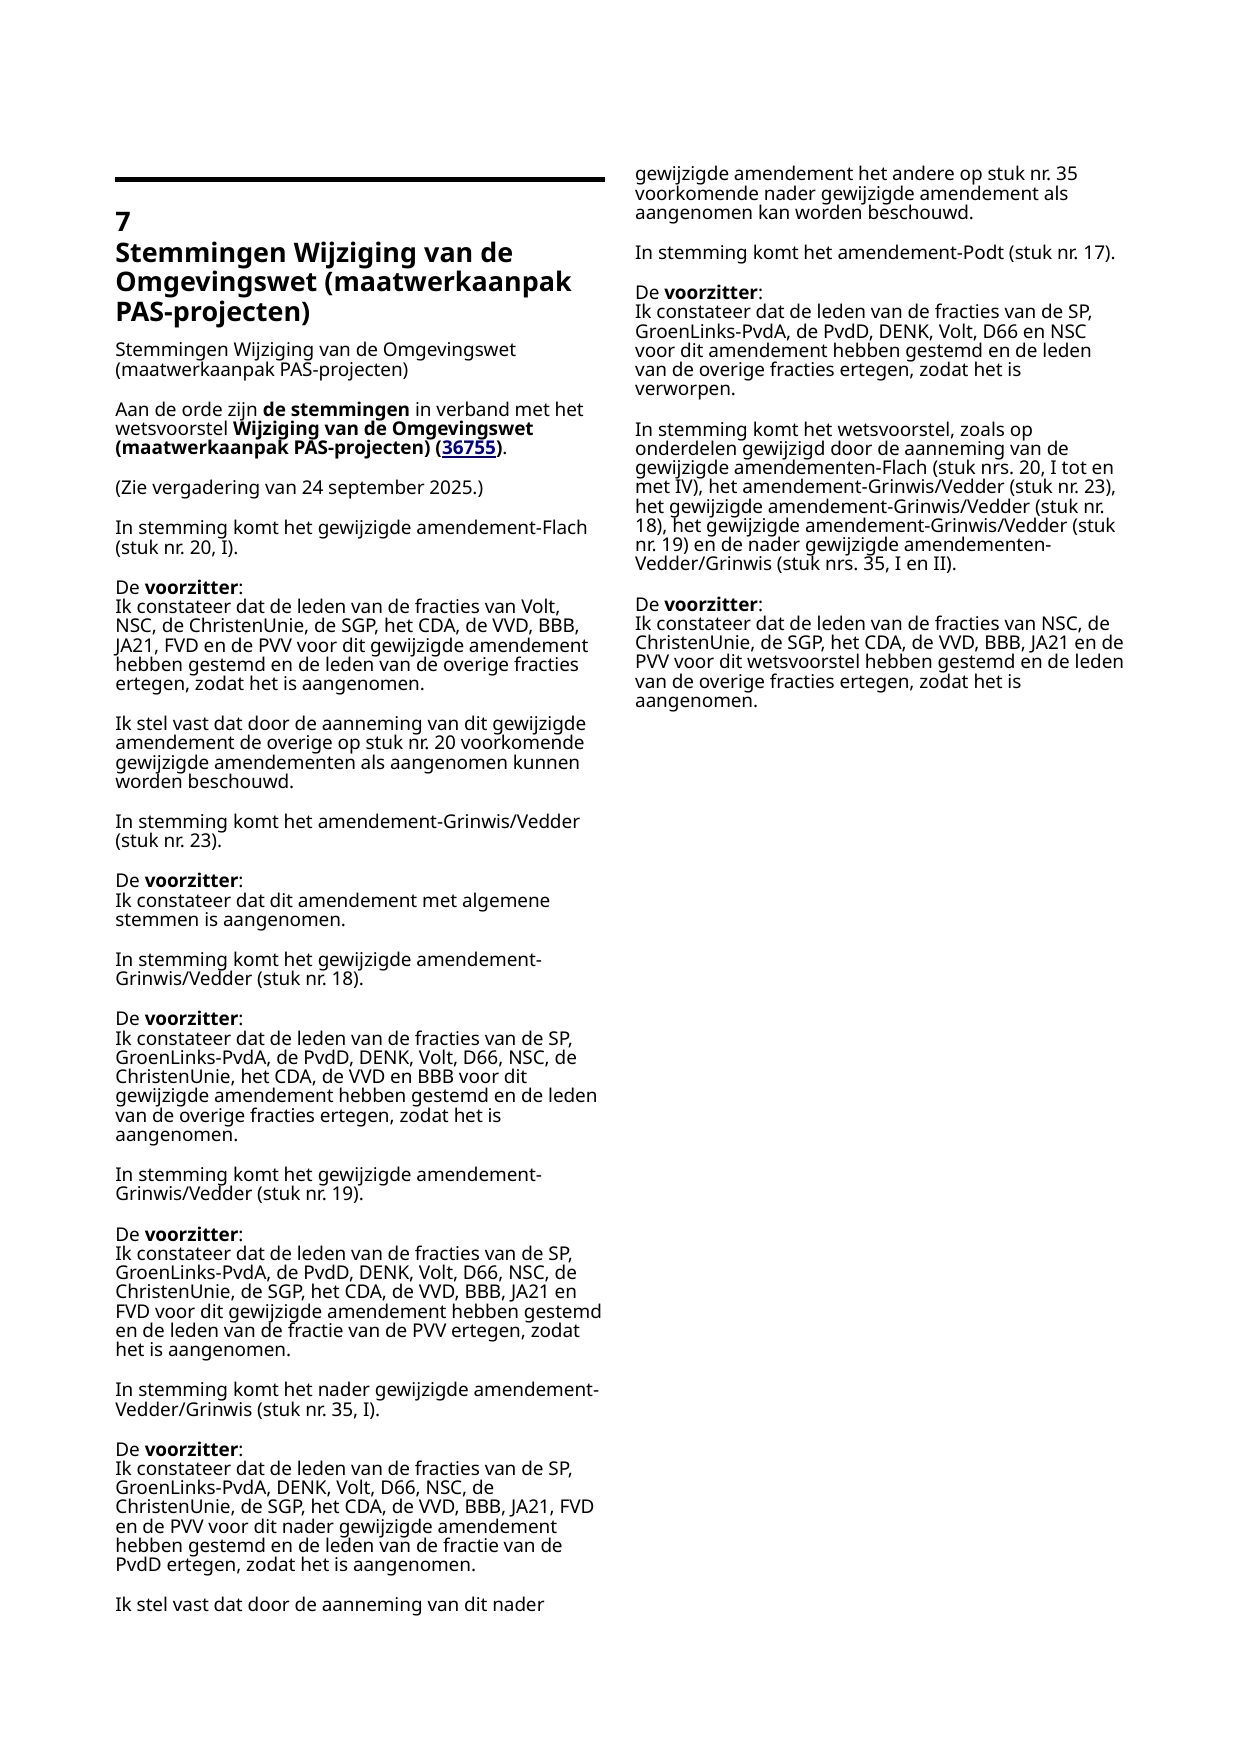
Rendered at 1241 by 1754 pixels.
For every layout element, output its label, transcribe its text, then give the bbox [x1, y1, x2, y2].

text Ik constateer dat de leden van de fracties van de SP, GroenLinks-PvdA, DENK, Volt, D66, NSC, de ChristenUnie, de SGP, het CDA, de VVD, BBB, JA21, FVD en de PVV voor dit nader gewijzigde amendement hebben gestemd en de leden van de fractie van de PvdD ertegen, zodat het is aangenomen. [115, 1460, 605, 1576]
text De voorzitter: [635, 596, 1125, 615]
text Ik constateer dat de leden van de fracties van Volt, NSC, de ChristenUnie, de SGP, het CDA, de VVD, BBB, JA21, FVD en de PVV voor dit gewijzigde amendement hebben gestemd en de leden van de overige fracties ertegen, zodat het is aangenomen. [115, 598, 605, 694]
text De voorzitter: [635, 284, 1125, 303]
text De voorzitter: [115, 1226, 605, 1245]
text Ik constateer dat de leden van de fracties van NSC, de ChristenUnie, de SGP, het CDA, de VVD, BBB, JA21 en de PVV voor dit wetsvoorstel hebben gestemd en de leden van de overige fracties ertegen, zodat het is aangenomen. [635, 615, 1125, 711]
text gewijzigde amendement het andere op stuk nr. 35 voorkomende nader gewijzigde amendement als aangenomen kan worden beschouwd. [635, 165, 1125, 223]
text 7 [115, 203, 605, 239]
text In stemming komt het gewijzigde amendement-Flach (stuk nr. 20, I). [115, 519, 605, 558]
text (Zie vergadering van 24 september 2025.) [115, 479, 605, 498]
text Aan de orde zijn de stemmingen in verband met het wetsvoorstel Wijziging van de Omgevingswet (maatwerkaanpak PAS-projecten) (36755). [115, 401, 605, 458]
text Ik stel vast dat door de aanneming van dit nader [115, 1596, 605, 1616]
text Stemmingen Wijziging van de Omgevingswet (maatwerkaanpak PAS-projecten) [115, 239, 605, 341]
text In stemming komt het wetsvoorstel, zoals op onderdelen gewijzigd door de aanneming van de gewijzigde amendementen-Flach (stuk nrs. 20, I tot en met IV), het amendement-Grinwis/Vedder (stuk nr. 23), het gewijzigde amendement-Grinwis/Vedder (stuk nr. 18), het gewijzigde amendement-Grinwis/Vedder (stuk nr. 19) en de nader gewijzigde amendementen-Vedder/Grinwis (stuk nrs. 35, I en II). [635, 421, 1125, 575]
text In stemming komt het amendement-Podt (stuk nr. 17). [635, 244, 1125, 263]
text Ik constateer dat de leden van de fracties van de SP, GroenLinks-PvdA, de PvdD, DENK, Volt, D66, NSC, de ChristenUnie, het CDA, de VVD en BBB voor dit gewijzigde amendement hebben gestemd en de leden van de overige fracties ertegen, zodat het is aangenomen. [115, 1030, 605, 1145]
text De voorzitter: [115, 1441, 605, 1460]
text Ik constateer dat de leden van de fracties van de SP, GroenLinks-PvdA, de PvdD, DENK, Volt, D66 en NSC voor dit amendement hebben gestemd en de leden van de overige fracties ertegen, zodat het is verworpen. [635, 303, 1125, 400]
text De voorzitter: [115, 1010, 605, 1030]
text Ik constateer dat dit amendement met algemene stemmen is aangenomen. [115, 892, 605, 930]
text In stemming komt het gewijzigde amendement-Grinwis/Vedder (stuk nr. 19). [115, 1166, 605, 1205]
text Ik constateer dat de leden van de fracties van de SP, GroenLinks-PvdA, de PvdD, DENK, Volt, D66, NSC, de ChristenUnie, de SGP, het CDA, de VVD, BBB, JA21 en FVD voor dit gewijzigde amendement hebben gestemd en de leden van de fractie van de PVV ertegen, zodat het is aangenomen. [115, 1245, 605, 1360]
text Stemmingen Wijziging van de Omgevingswet (maatwerkaanpak PAS-projecten) [115, 341, 605, 380]
text In stemming komt het nader gewijzigde amendement-Vedder/Grinwis (stuk nr. 35, I). [115, 1381, 605, 1420]
text In stemming komt het gewijzigde amendement-Grinwis/Vedder (stuk nr. 18). [115, 951, 605, 989]
text De voorzitter: [115, 872, 605, 892]
text Ik stel vast dat door de aanneming van dit gewijzigde amendement de overige op stuk nr. 20 voorkomende gewijzigde amendementen als aangenomen kunnen worden beschouwd. [115, 715, 605, 792]
text In stemming komt het amendement-Grinwis/Vedder (stuk nr. 23). [115, 813, 605, 852]
text De voorzitter: [115, 579, 605, 598]
